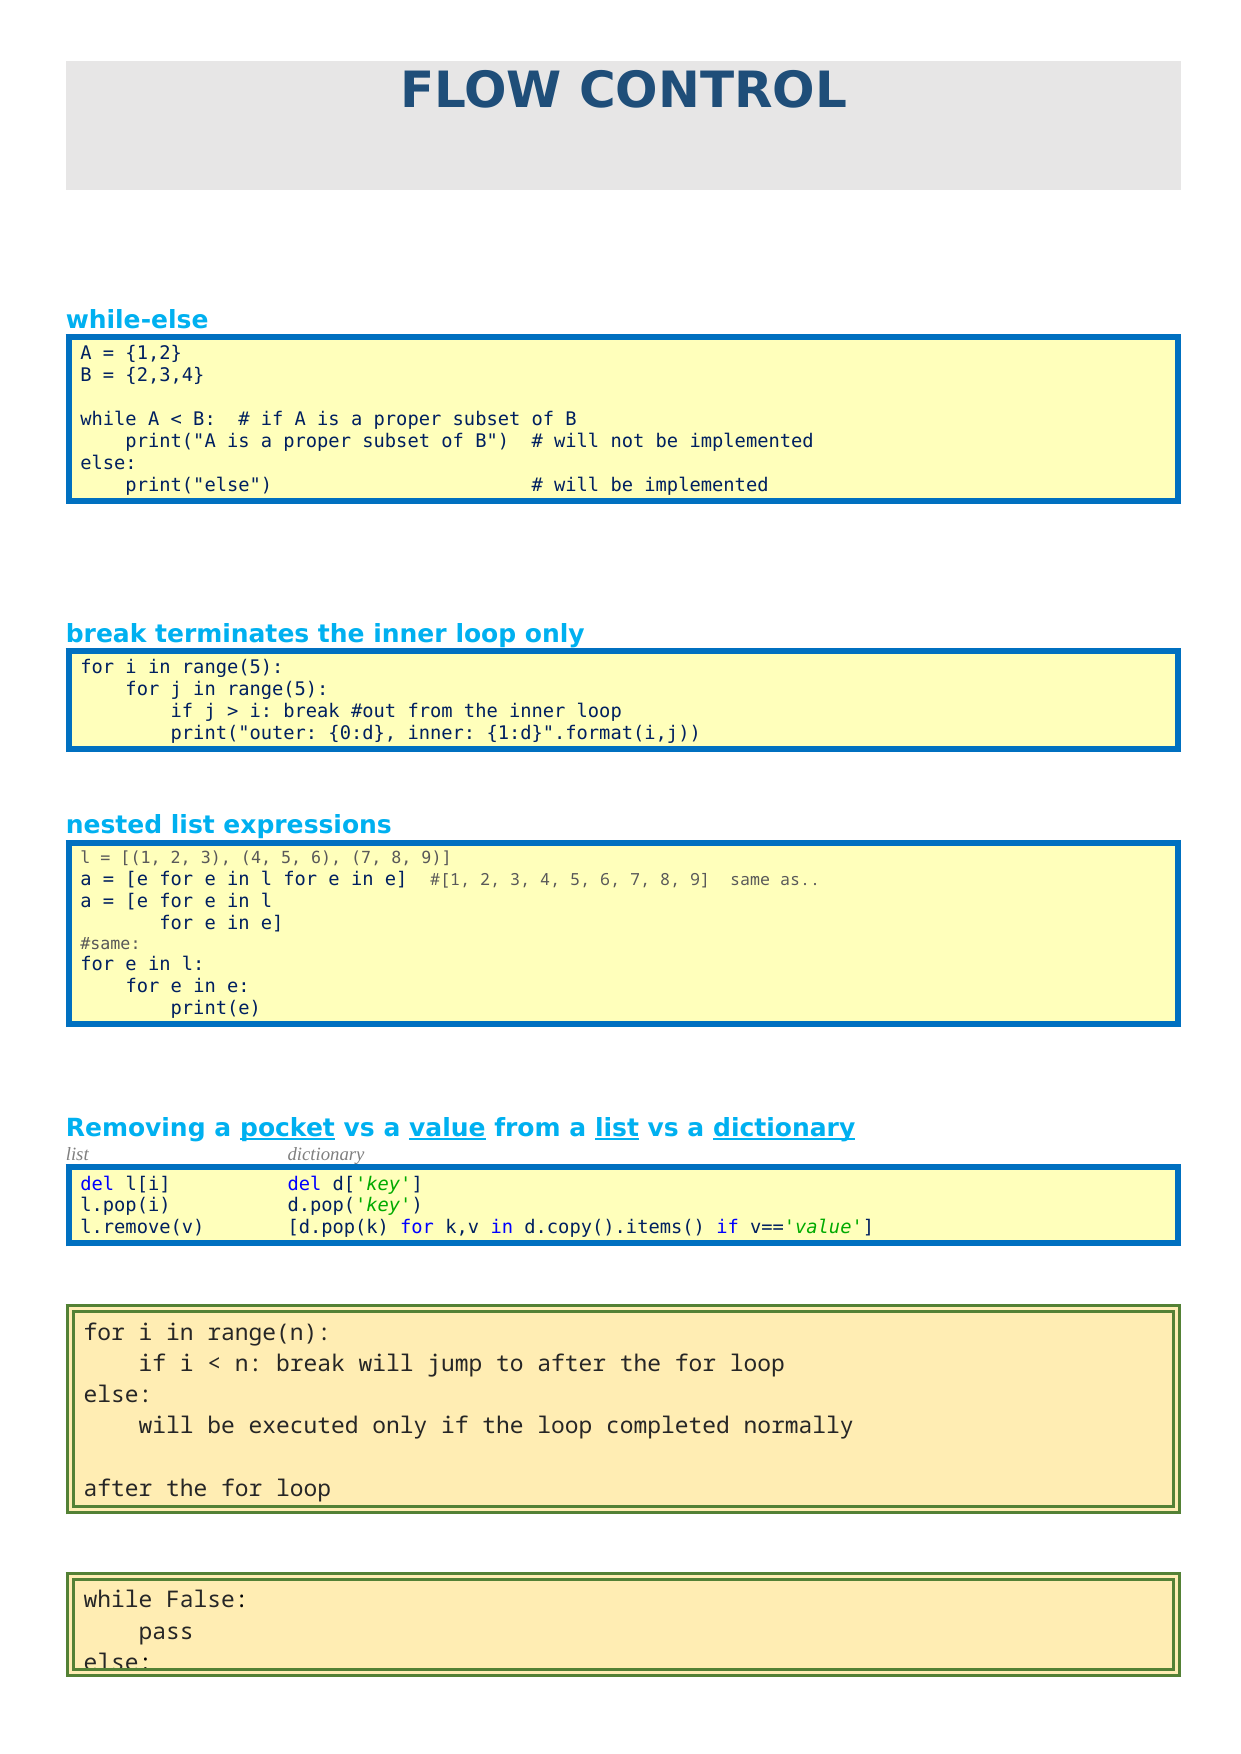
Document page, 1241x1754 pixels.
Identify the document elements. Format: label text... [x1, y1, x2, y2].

text for e in l: [72, 945, 1175, 967]
text while False: [69, 1575, 1178, 1603]
title break terminates the inner loop only [66, 619, 1181, 648]
text a = [e for e in l [72, 882, 1175, 904]
text for e in e] [72, 904, 1175, 926]
subtitle FLOW CONTROL [66, 61, 1181, 119]
text after the for loop [69, 1460, 1178, 1511]
text print("A is a proper subset of B") # will not be implemented [72, 422, 1175, 443]
text for i in range(5): [72, 654, 1175, 670]
text list dictionary [66, 1143, 1181, 1164]
text for e in e: [72, 967, 1175, 989]
text if j > i: break #out from the inner loop [72, 692, 1175, 714]
text B = {2,3,4} [72, 356, 1175, 378]
text #same: [72, 926, 1175, 945]
title while-else [66, 305, 1181, 334]
text pass [75, 1603, 1172, 1634]
text will be executed only if the loop completed normally [75, 1398, 1172, 1429]
text while A < B: # if A is a proper subset of B [72, 400, 1175, 422]
text a = [e for e in l for e in e] #[1, 2, 3, 4, 5, 6, 7, 8, 9] same as.. [72, 859, 1175, 882]
text for j in range(5): [72, 670, 1175, 692]
title nested list expressions [66, 811, 1181, 840]
text else: [69, 1634, 1178, 1674]
text print("outer: {0:d}, inner: {1:d}".format(i,j)) [72, 714, 1175, 746]
text A = {1,2} [72, 340, 1175, 356]
text if i < n: break will jump to after the for loop [75, 1335, 1172, 1366]
text print(e) [72, 989, 1175, 1021]
text del l[i] del d['key'] [72, 1170, 1175, 1186]
text else: [72, 443, 1175, 465]
text else: [75, 1366, 1172, 1398]
text l = [(1, 2, 3), (4, 5, 6), (7, 8, 9)] [72, 846, 1175, 859]
text print("else") # will be implemented [72, 465, 1175, 498]
text l.remove(v) [d.pop(k) for k,v in d.copy().items() if v=='value'] [72, 1208, 1175, 1240]
text l.pop(i) d.pop('key') [72, 1186, 1175, 1208]
title Removing a pocket vs a value from a list vs a dictionary [66, 1113, 1181, 1143]
text for i in range(n): [69, 1307, 1178, 1335]
